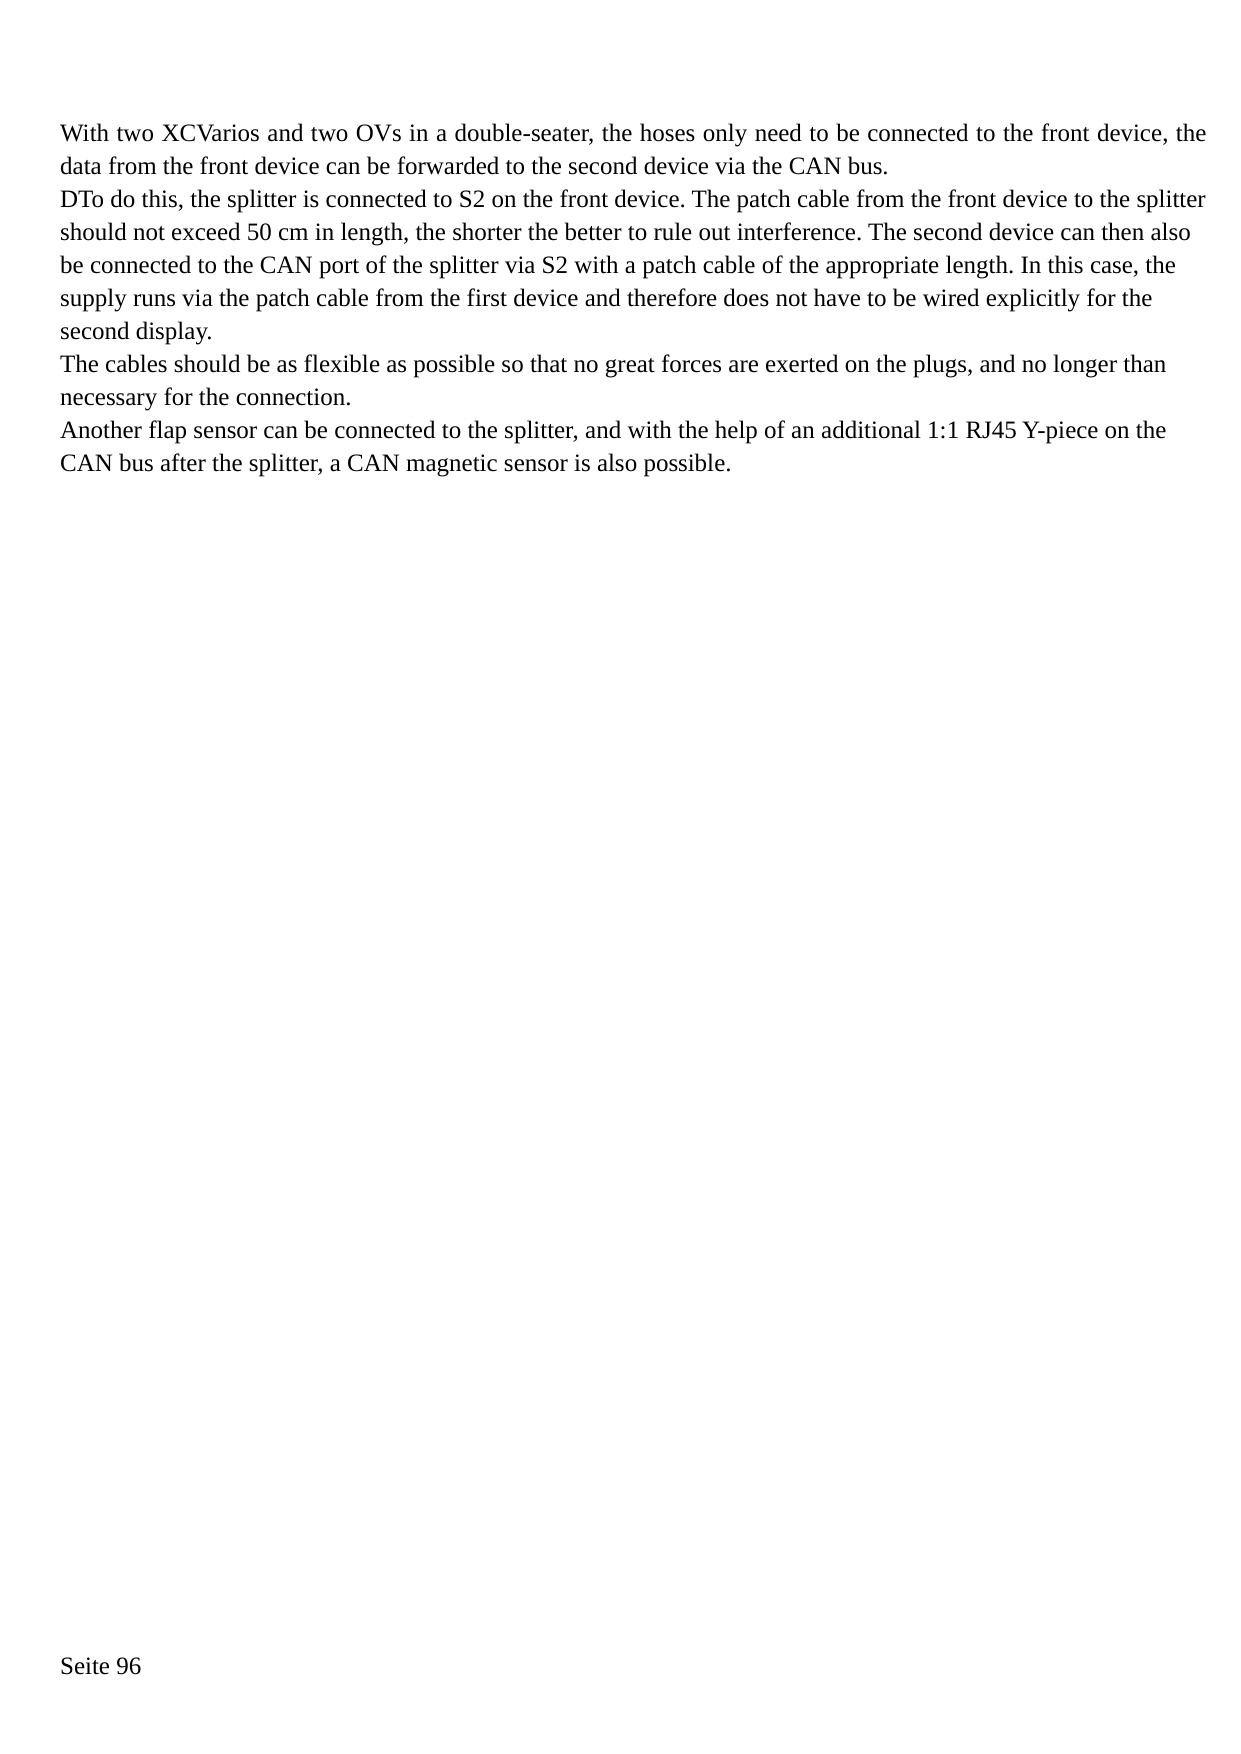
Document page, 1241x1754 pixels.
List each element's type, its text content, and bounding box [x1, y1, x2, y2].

text DTo do this, the splitter is connected to S2 on the front device. The patch cable from the front device to the splitter should not exceed 50 cm in length, the shorter the better to rule out interference. The second device can then also be connected to the CAN port of the splitter via S2 with a patch cable of the appropriate length. In this case, the supply runs via the patch cable from the first device and therefore does not have to be wired explicitly for the second display. The cables should be as flexible as possible so that no great forces are exerted on the plugs, and no longer than necessary for the connection. Another flap sensor can be connected to the splitter, and with the help of an additional 1:1 RJ45 Y-piece on the CAN bus after the splitter, a CAN magnetic sensor is also possible. [60, 184, 1207, 477]
text With two XCVarios and two OVs in a double-seater, the hoses only need to be connected to the front device, the data from the front device can be forwarded to the second device via the CAN bus. [60, 118, 1207, 180]
